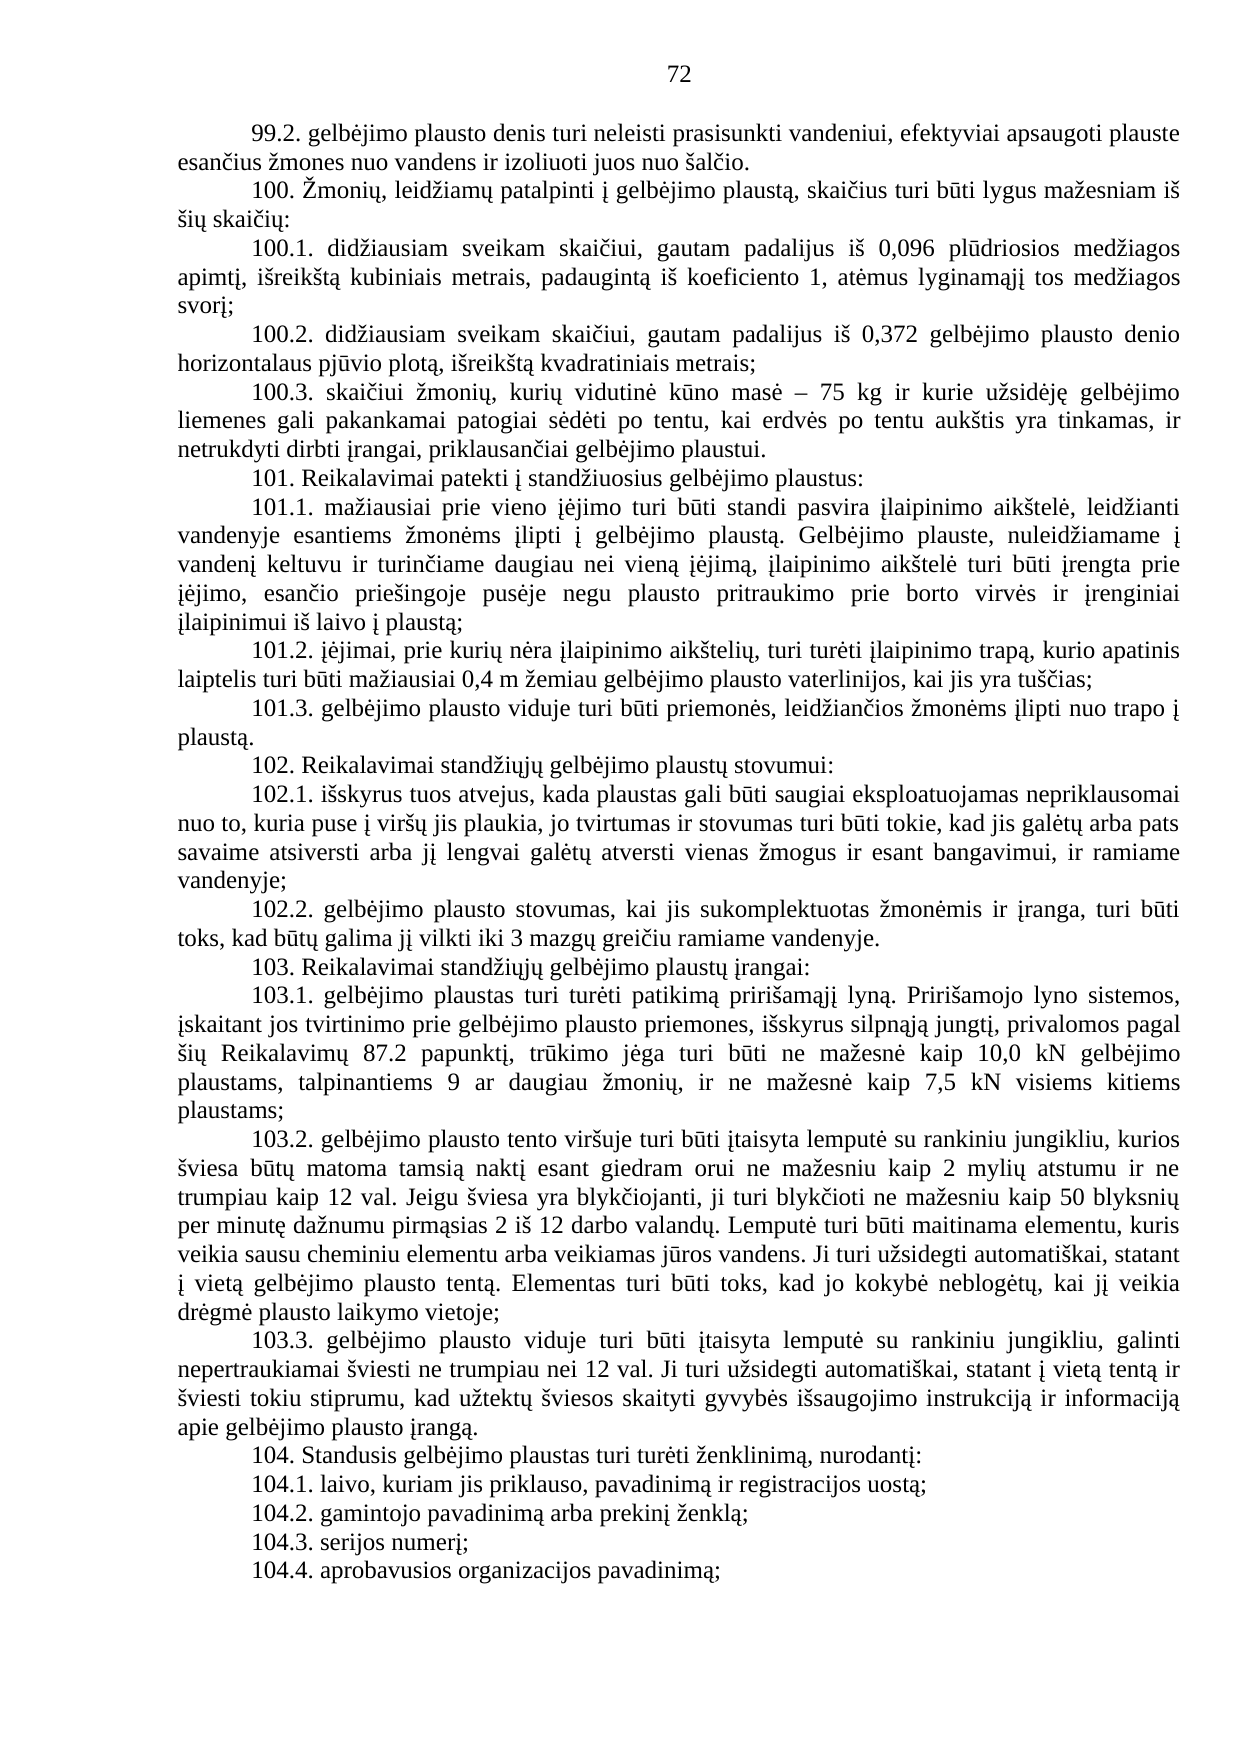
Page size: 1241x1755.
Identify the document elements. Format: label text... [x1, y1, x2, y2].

text 99.2. gelbėjimo plausto denis turi neleisti prasisunkti vandeniui, efektyviai apsaugoti plauste esančius žmones nuo vandens ir izoliuoti juos nuo šalčio. [177, 118, 1181, 176]
text 104.3. serijos numerį; [177, 1527, 1181, 1556]
text 103.1. gelbėjimo plaustas turi turėti patikimą pririšamąjį lyną. Pririšamojo lyno sistemos, įskaitant jos tvirtinimo prie gelbėjimo plausto priemones, išskyrus silpnąją jungtį, privalomos pagal šių Reikalavimų 87.2 papunktį, trūkimo jėga turi būti ne mažesnė kaip 10,0 kN gelbėjimo plaustams, talpinantiems 9 ar daugiau žmonių, ir ne mažesnė kaip 7,5 kN visiems kitiems plaustams; [177, 981, 1181, 1124]
text 100.1. didžiausiam sveikam skaičiui, gautam padalijus iš 0,096 plūdriosios medžiagos apimtį, išreikštą kubiniais metrais, padaugintą iš koeficiento 1, atėmus lyginamąjį tos medžiagos svorį; [177, 233, 1181, 319]
text 101.3. gelbėjimo plausto viduje turi būti priemonės, leidžiančios žmonėms įlipti nuo trapo į plaustą. [177, 693, 1181, 751]
text 101.2. įėjimai, prie kurių nėra įlaipinimo aikštelių, turi turėti įlaipinimo trapą, kurio apatinis laiptelis turi būti mažiausiai 0,4 m žemiau gelbėjimo plausto vaterlinijos, kai jis yra tuščias; [177, 636, 1181, 693]
text 104.2. gamintojo pavadinimą arba prekinį ženklą; [177, 1498, 1181, 1527]
text 100.3. skaičiui žmonių, kurių vidutinė kūno masė – 75 kg ir kurie užsidėję gelbėjimo liemenes gali pakankamai patogiai sėdėti po tentu, kai erdvės po tentu aukštis yra tinkamas, ir netrukdyti dirbti įrangai, priklausančiai gelbėjimo plaustui. [177, 377, 1181, 463]
text 101.1. mažiausiai prie vieno įėjimo turi būti standi pasvira įlaipinimo aikštelė, leidžianti vandenyje esantiems žmonėms įlipti į gelbėjimo plaustą. Gelbėjimo plauste, nuleidžiamame į vandenį keltuvu ir turinčiame daugiau nei vieną įėjimą, įlaipinimo aikštelė turi būti įrengta prie įėjimo, esančio priešingoje pusėje negu plausto pritraukimo prie borto virvės ir įrenginiai įlaipinimui iš laivo į plaustą; [177, 492, 1181, 636]
text 103. Reikalavimai standžiųjų gelbėjimo plaustų įrangai: [177, 952, 1181, 981]
text 101. Reikalavimai patekti į standžiuosius gelbėjimo plaustus: [177, 463, 1181, 492]
text 104.1. laivo, kuriam jis priklauso, pavadinimą ir registracijos uostą; [177, 1469, 1181, 1498]
text 104.4. aprobavusios organizacijos pavadinimą; [177, 1556, 1181, 1584]
text 102.1. išskyrus tuos atvejus, kada plaustas gali būti saugiai eksploatuojamas nepriklausomai nuo to, kuria puse į viršų jis plaukia, jo tvirtumas ir stovumas turi būti tokie, kad jis galėtų arba pats savaime atsiversti arba jį lengvai galėtų atversti vienas žmogus ir esant bangavimui, ir ramiame vandenyje; [177, 779, 1181, 894]
text 102. Reikalavimai standžiųjų gelbėjimo plaustų stovumui: [177, 751, 1181, 779]
text 102.2. gelbėjimo plausto stovumas, kai jis sukomplektuotas žmonėmis ir įranga, turi būti toks, kad būtų galima jį vilkti iki 3 mazgų greičiu ramiame vandenyje. [177, 894, 1181, 952]
text 103.3. gelbėjimo plausto viduje turi būti įtaisyta lemputė su rankiniu jungikliu, galinti nepertraukiamai šviesti ne trumpiau nei 12 val. Ji turi užsidegti automatiškai, statant į vietą tentą ir šviesti tokiu stiprumu, kad užtektų šviesos skaityti gyvybės išsaugojimo instrukciją ir informaciją apie gelbėjimo plausto įrangą. [177, 1326, 1181, 1441]
text 104. Standusis gelbėjimo plaustas turi turėti ženklinimą, nurodantį: [177, 1441, 1181, 1469]
text 100.2. didžiausiam sveikam skaičiui, gautam padalijus iš 0,372 gelbėjimo plausto denio horizontalaus pjūvio plotą, išreikštą kvadratiniais metrais; [177, 319, 1181, 377]
text 100. Žmonių, leidžiamų patalpinti į gelbėjimo plaustą, skaičius turi būti lygus mažesniam iš šių skaičių: [177, 176, 1181, 233]
text 103.2. gelbėjimo plausto tento viršuje turi būti įtaisyta lemputė su rankiniu jungikliu, kurios šviesa būtų matoma tamsią naktį esant giedram orui ne mažesniu kaip 2 mylių atstumu ir ne trumpiau kaip 12 val. Jeigu šviesa yra blykčiojanti, ji turi blykčioti ne mažesniu kaip 50 blyksnių per minutę dažnumu pirmąsias 2 iš 12 darbo valandų. Lemputė turi būti maitinama elementu, kuris veikia sausu cheminiu elementu arba veikiamas jūros vandens. Ji turi užsidegti automatiškai, statant į vietą gelbėjimo plausto tentą. Elementas turi būti toks, kad jo kokybė neblogėtų, kai jį veikia drėgmė plausto laikymo vietoje; [177, 1124, 1181, 1326]
